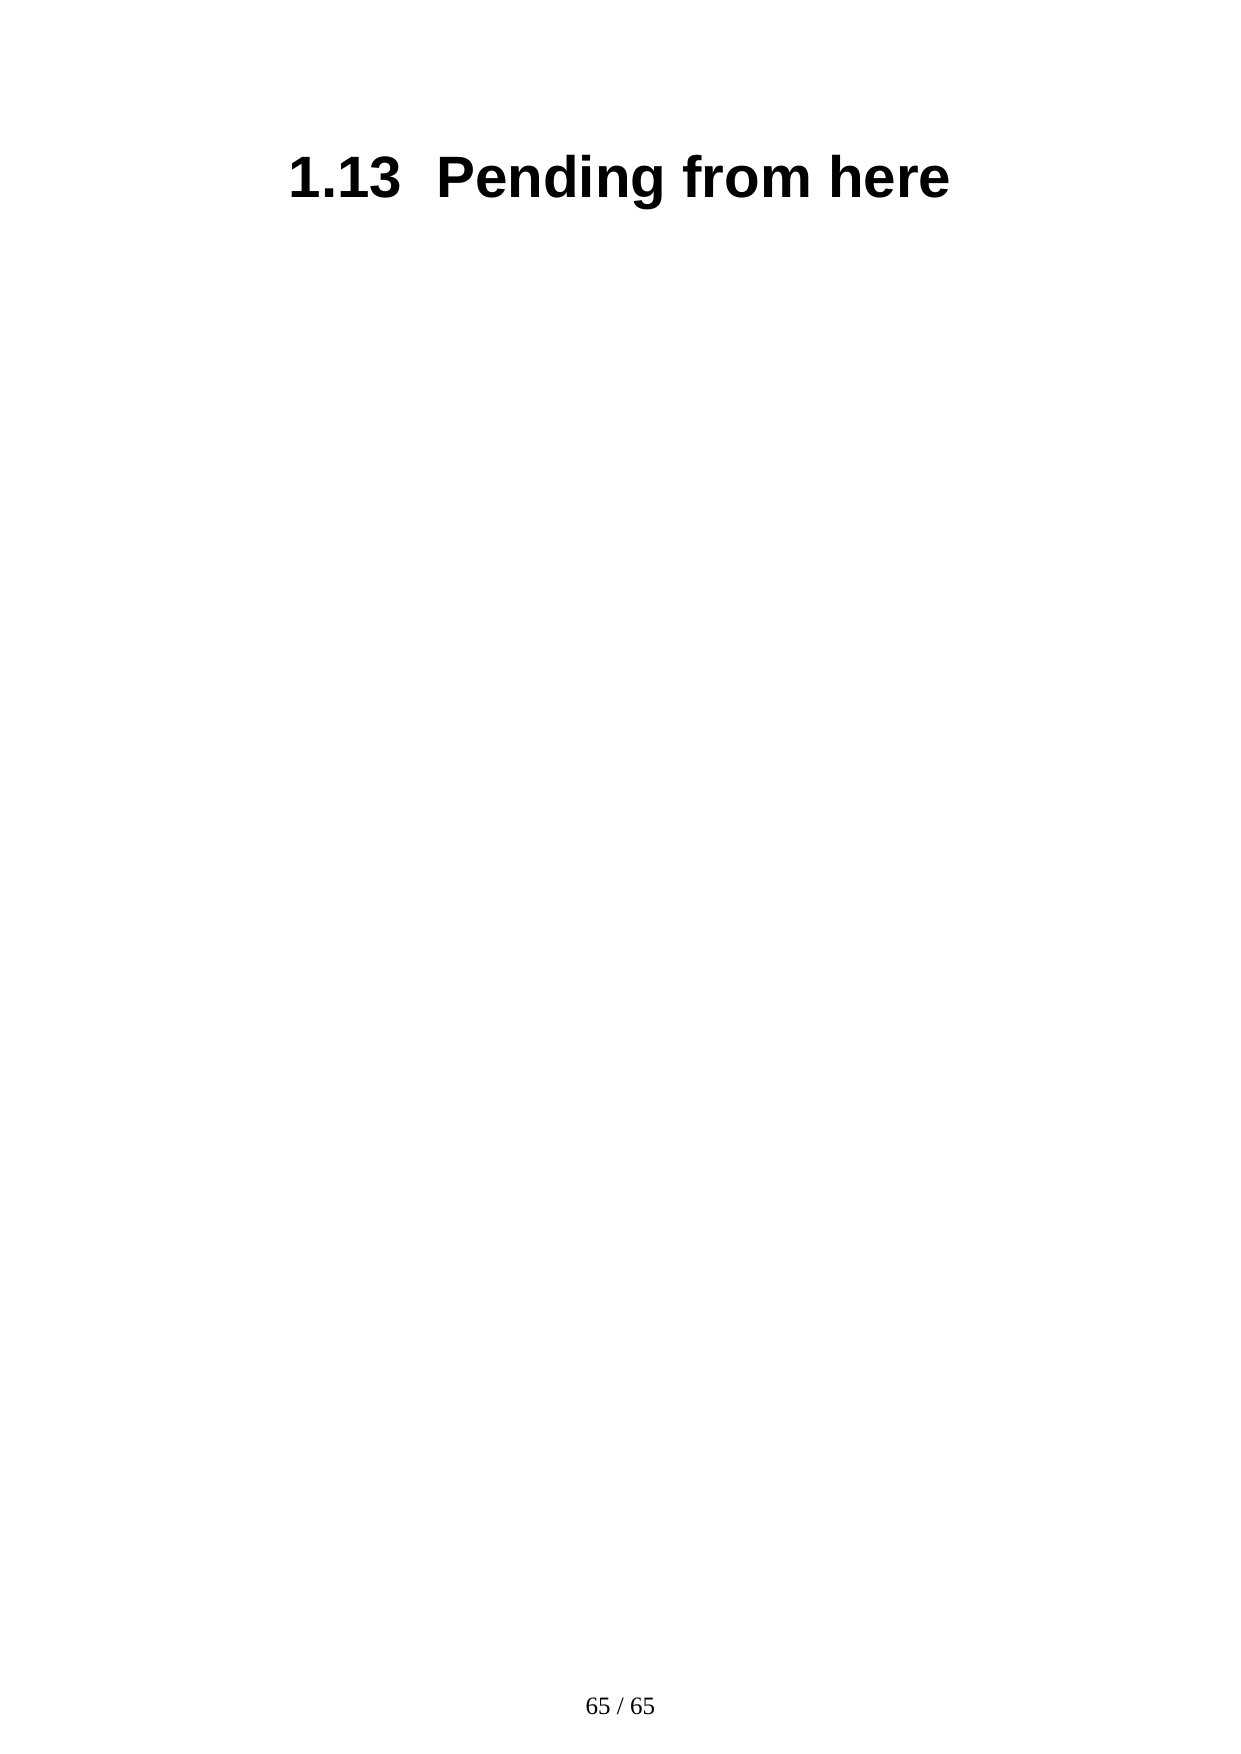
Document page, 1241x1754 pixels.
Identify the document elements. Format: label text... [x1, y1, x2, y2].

title 1.13 Pending from here [118, 143, 1122, 210]
